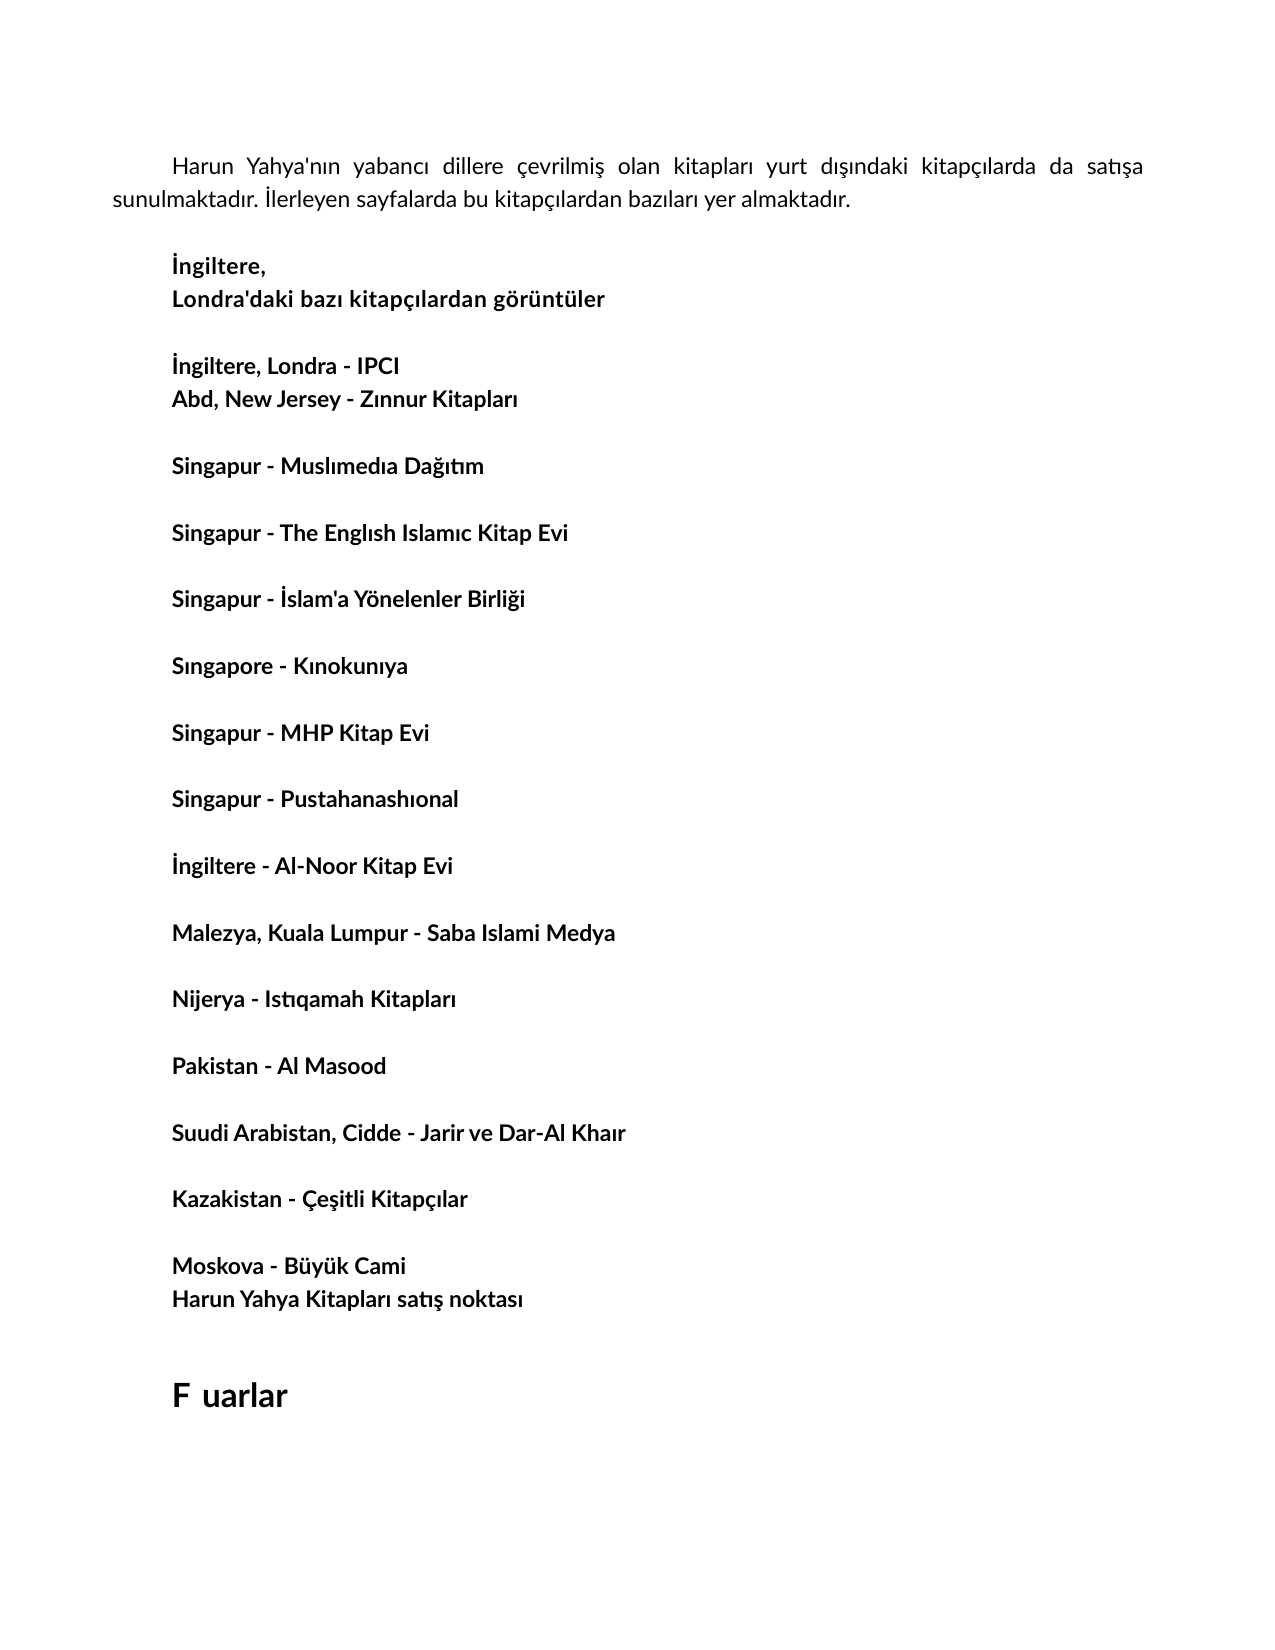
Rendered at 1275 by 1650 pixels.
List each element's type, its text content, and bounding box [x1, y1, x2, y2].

text Kazakistan - Çeşitli Kitapçılar [112, 1181, 1145, 1214]
text Pakistan - Al Masood [112, 1048, 1145, 1081]
text Singapur - Pustahanashıonal [112, 781, 1145, 814]
text İngiltere - Al-Noor Kitap Evi [112, 848, 1145, 881]
text Abd, New Jersey - Zınnur Kitapları [112, 381, 1145, 414]
text Harun Yahya'nın yabancı dillere çevrilmiş olan kitapları yurt dışındaki kitapçılarda da satışa sunulmaktadır. İlerleyen sayfalarda bu kitapçılardan bazıları yer almaktadır. [112, 148, 1145, 214]
text İngiltere, [112, 248, 1145, 281]
text Singapur - The Englısh Islamıc Kitap Evi [112, 514, 1145, 548]
text Sıngapore - Kınokunıya [112, 648, 1145, 681]
text Nijerya - Istıqamah Kitapları [112, 981, 1145, 1014]
text Harun Yahya Kitapları satış noktası [112, 1281, 1145, 1314]
text Londra'daki bazı kitapçılardan görüntüler [112, 281, 1145, 314]
text Moskova - Büyük Cami [112, 1248, 1145, 1281]
text Fuarlar [112, 1381, 1145, 1414]
text Singapur - İslam'a Yönelenler Birliği [112, 581, 1145, 614]
text Singapur - Muslımedıa Dağıtım [112, 448, 1145, 481]
text Singapur - MHP Kitap Evi [112, 714, 1145, 748]
text İngiltere, Londra - IPCI [112, 348, 1145, 381]
text Suudi Arabistan, Cidde - Jarir ve Dar-Al Khaır [112, 1114, 1145, 1148]
text Malezya, Kuala Lumpur - Saba Islami Medya [112, 914, 1145, 948]
